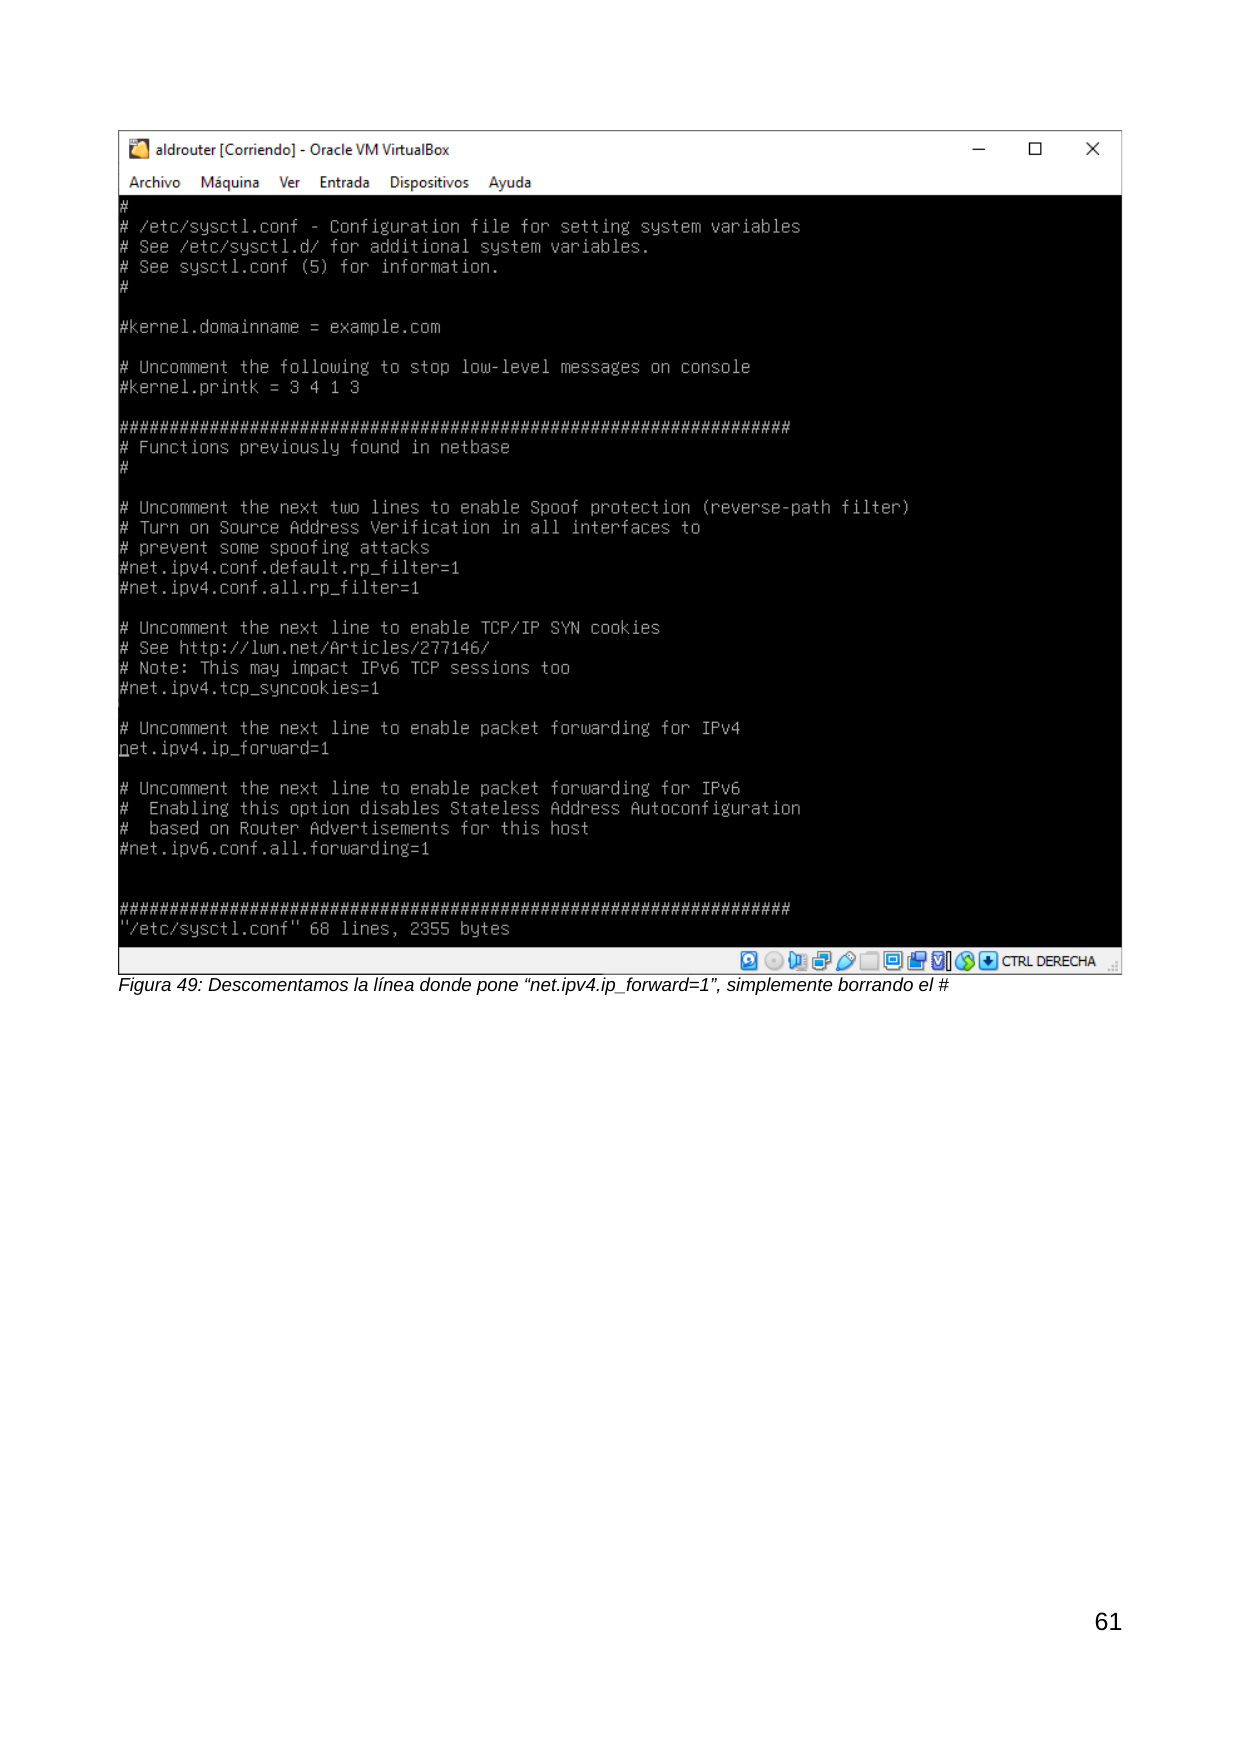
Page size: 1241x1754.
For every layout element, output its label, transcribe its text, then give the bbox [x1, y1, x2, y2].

picture [118, 130, 1123, 975]
text Figura 49: Descomentamos la línea donde pone “net.ipv4.ip_forward=1”, simplemente borrando el # [118, 975, 1122, 996]
